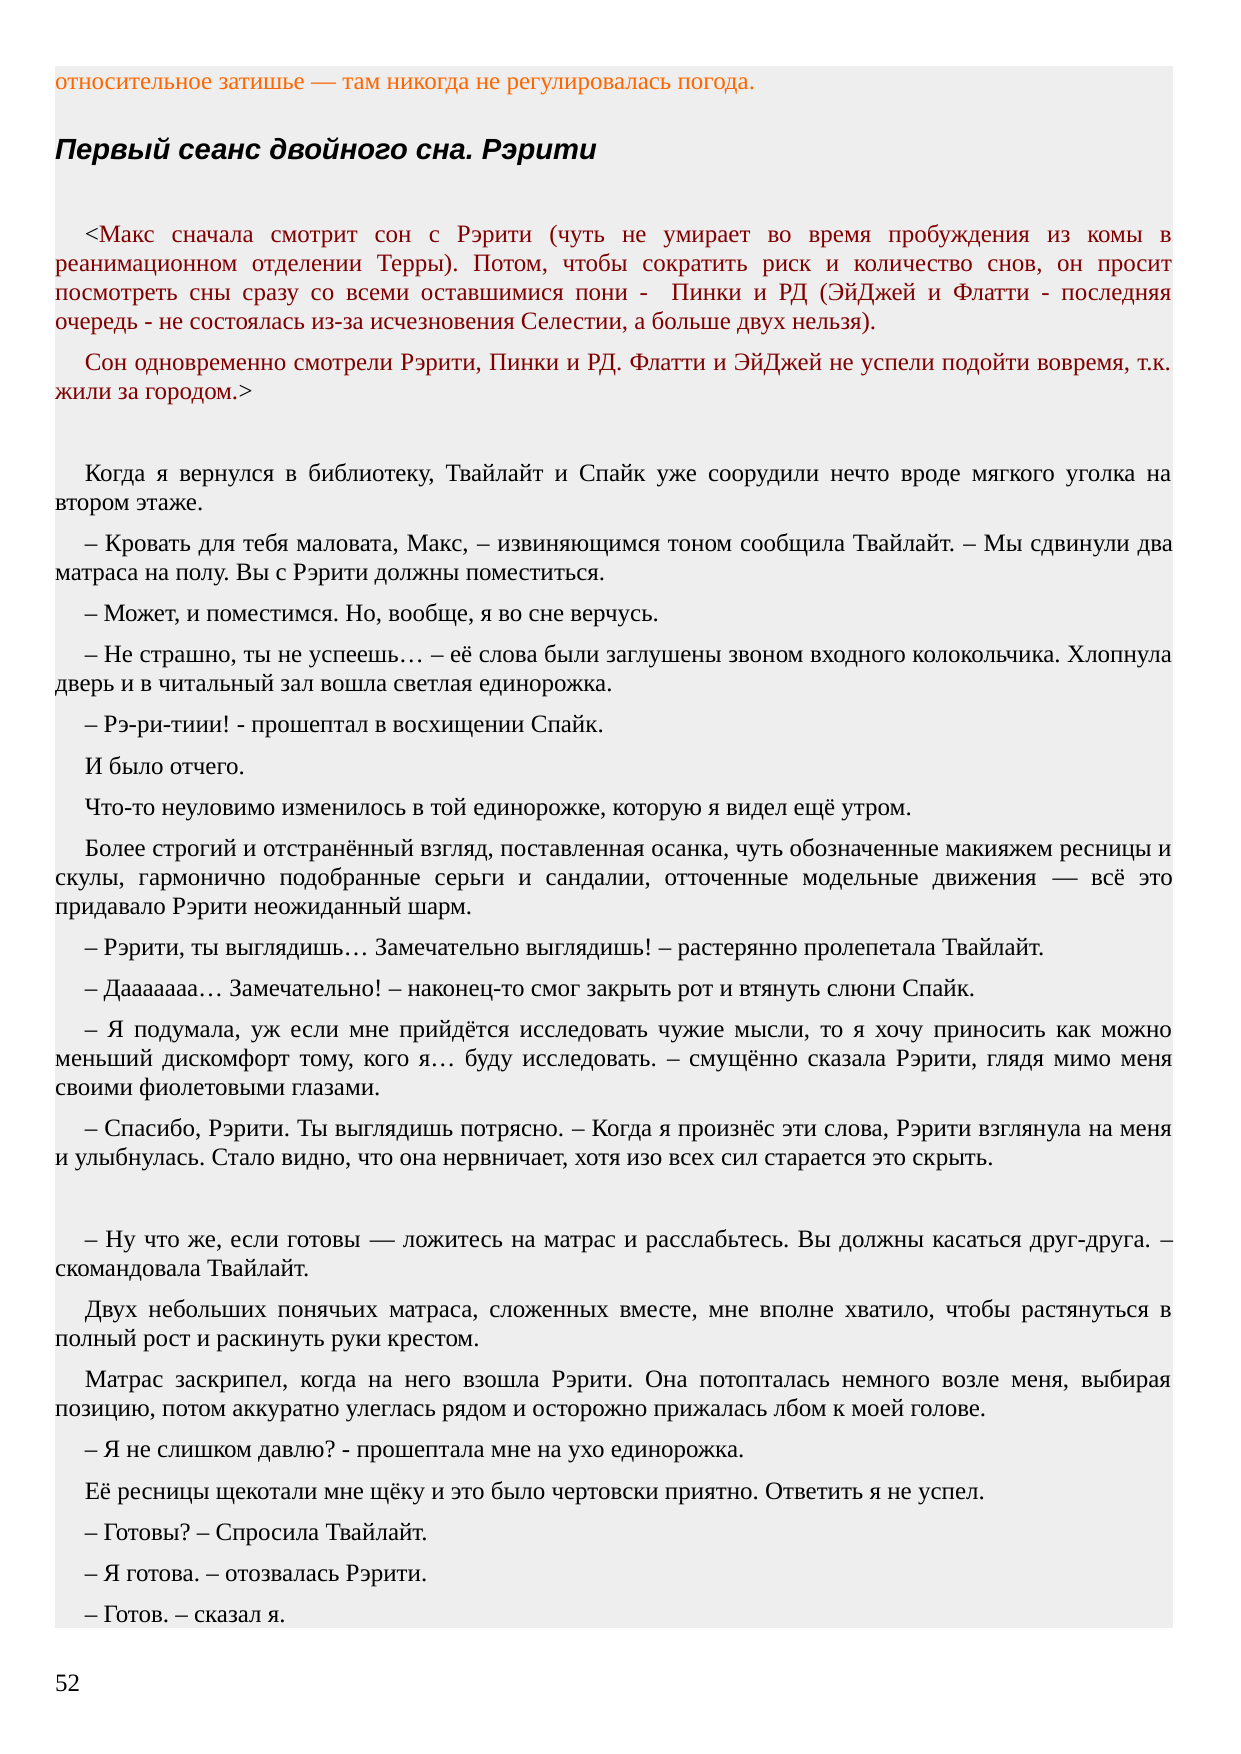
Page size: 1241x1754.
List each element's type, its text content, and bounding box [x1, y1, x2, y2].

text – Не страшно, ты не успеешь… – её слова были заглушены звоном входного колокольчика. Хлопнула дверь и в читальный зал вошла светлая единорожка. [55, 639, 1173, 697]
text Сон одновременно смотрели Рэрити, Пинки и РД. Флатти и ЭйДжей не успели подойти вовремя, т.к. жили за городом.> [55, 347, 1173, 404]
text – Готов. – сказал я. [55, 1599, 1173, 1628]
text Что-то неуловимо изменилось в той единорожке, которую я видел ещё утром. [55, 792, 1173, 821]
text – Я не слишком давлю? - прошептала мне на ухо единорожка. [55, 1434, 1173, 1463]
subtitle Первый сеанс двойного сна. Рэрити [55, 132, 1173, 166]
text относительное затишье — там никогда не регулировалась погода. [55, 66, 1173, 95]
text – Готовы? – Спросила Твайлайт. [55, 1517, 1173, 1546]
text Её ресницы щекотали мне щёку и это было чертовски приятно. Ответить я не успел. [55, 1476, 1173, 1504]
text – Я подумала, уж если мне прийдётся исследовать чужие мысли, то я хочу приносить как можно меньший дискомфорт тому, кого я… буду исследовать. – смущённо сказала Рэрити, глядя мимо меня своими фиолетовыми глазами. [55, 1014, 1173, 1101]
text – Рэрити, ты выглядишь… Замечательно выглядишь! – растерянно пролепетала Твайлайт. [55, 932, 1173, 961]
text И было отчего. [55, 751, 1173, 779]
text Матрас заскрипел, когда на него взошла Рэрити. Она потопталась немного возле меня, выбирая позицию, потом аккуратно улеглась рядом и осторожно прижалась лбом к моей голове. [55, 1364, 1173, 1422]
text Двух небольших понячьих матраса, сложенных вместе, мне вполне хватило, чтобы растянуться в полный рост и раскинуть руки крестом. [55, 1294, 1173, 1352]
text – Спасибо, Рэрити. Ты выглядишь потрясно. – Когда я произнёс эти слова, Рэрити взглянула на меня и улыбнулась. Стало видно, что она нервничает, хотя изо всех сил старается это скрыть. [55, 1113, 1173, 1171]
text – Я готова. – отозвалась Рэрити. [55, 1558, 1173, 1587]
text Более строгий и отстранённый взгляд, поставленная осанка, чуть обозначенные макияжем ресницы и скулы, гармонично подобранные серьги и сандалии, отточенные модельные движения — всё это придавало Рэрити неожиданный шарм. [55, 833, 1173, 919]
text Когда я вернулся в библиотеку, Твайлайт и Спайк уже соорудили нечто вроде мягкого уголка на втором этаже. [55, 458, 1173, 516]
text – Кровать для тебя маловата, Макс, – извиняющимся тоном сообщила Твайлайт. – Мы сдвинули два матраса на полу. Вы с Рэрити должны поместиться. [55, 528, 1173, 586]
text – Может, и поместимся. Но, вообще, я во сне верчусь. [55, 598, 1173, 627]
text – Рэ-ри-тиии! - прошептал в восхищении Спайк. [55, 709, 1173, 738]
text <Макс сначала смотрит сон с Рэрити (чуть не умирает во время пробуждения из комы в реанимационном отделении Терры). Потом, чтобы сократить риск и количество снов, он просит посмотреть сны сразу со всеми оставшимися пони - Пинки и РД (ЭйДжей и Флатти - последняя очередь - не состоялась из-за исчезновения Селестии, а больше двух нельзя). [55, 219, 1173, 334]
text – Дааааааа… Замечательно! – наконец-то смог закрыть рот и втянуть слюни Спайк. [55, 973, 1173, 1002]
text – Ну что же, если готовы — ложитесь на матрас и расслабьтесь. Вы должны касаться друг-друга. – скомандовала Твайлайт. [55, 1224, 1173, 1282]
